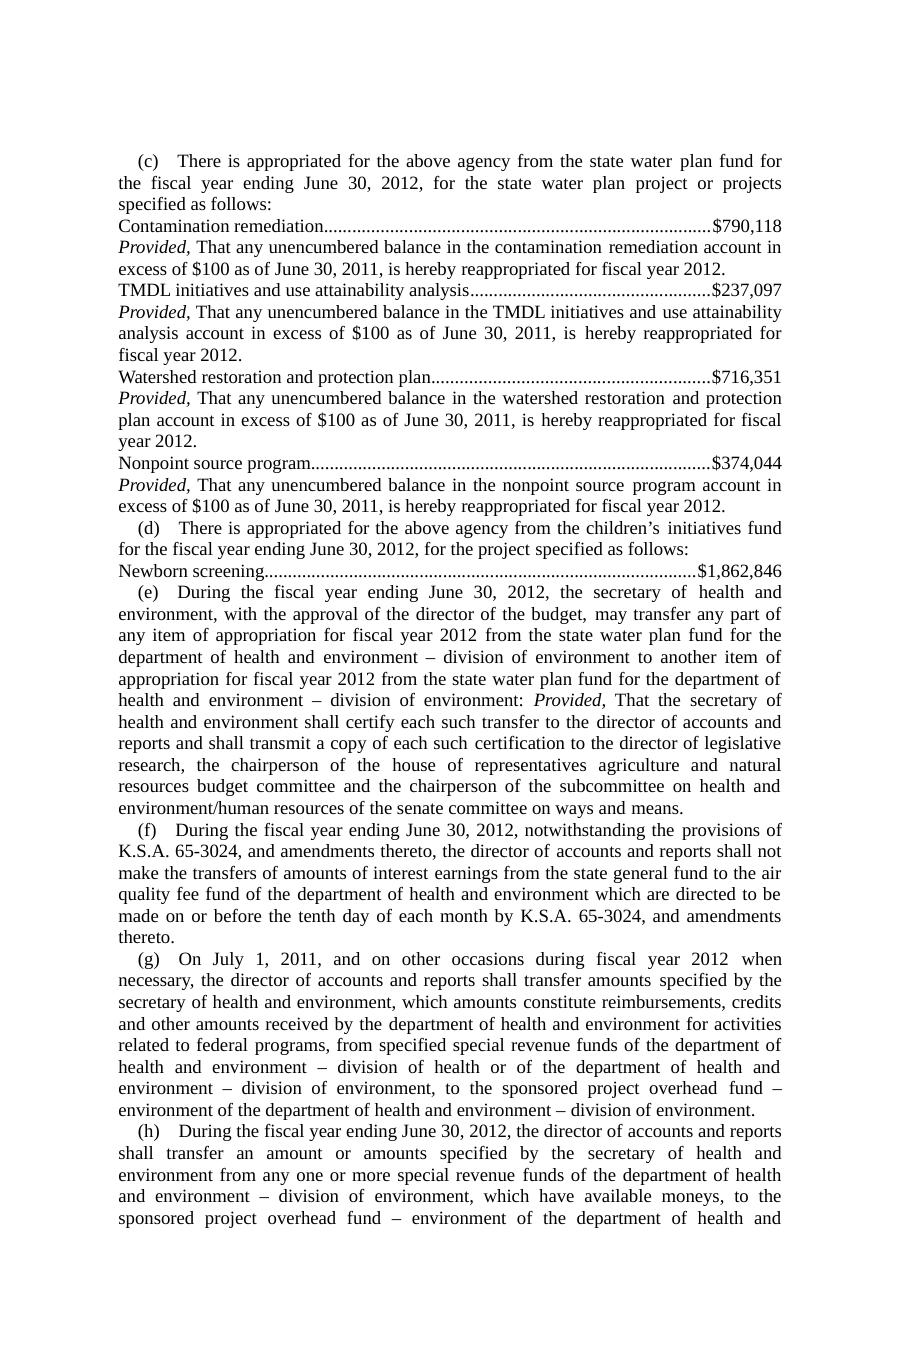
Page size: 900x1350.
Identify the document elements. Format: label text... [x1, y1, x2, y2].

text Provided, That any unencumbered balance in the nonpoint source program account in excess of $100 as of June 30, 2011, is hereby reappropriated for fiscal year 2012. [118, 473, 782, 517]
text (e) During the fiscal year ending June 30, 2012, the secretary of health and environment, with the approval of the director of the budget, may transfer any part of any item of appropriation for fiscal year 2012 from the state water plan fund for the department of health and environment – division of environment to another item of appropriation for fiscal year 2012 from the state water plan fund for the department of health and environment – division of environment: Provided, That the secretary of health and environment shall certify each such transfer to the director of accounts and reports and shall transmit a copy of each such certification to the director of legislative research, the chairperson of the house of representatives agriculture and natural resources budget committee and the chairperson of the subcommittee on health and environment/human resources of the senate committee on ways and means. [118, 581, 782, 818]
text (d) There is appropriated for the above agency from the children’s initiatives fund for the fiscal year ending June 30, 2012, for the project specified as follows: [118, 517, 782, 560]
text Provided, That any unencumbered balance in the contamination remediation account in excess of $100 as of June 30, 2011, is hereby reappropriated for fiscal year 2012. [118, 236, 782, 279]
text Contamination remediation $790,118 [118, 215, 782, 236]
text Nonpoint source program $374,044 [118, 452, 782, 473]
text Watershed restoration and protection plan $716,351 [118, 366, 782, 387]
text (f) During the fiscal year ending June 30, 2012, notwithstanding the provisions of K.S.A. 65-3024, and amendments thereto, the director of accounts and reports shall not make the transfers of amounts of interest earnings from the state general fund to the air quality fee fund of the department of health and environment which are directed to be made on or before the tenth day of each month by K.S.A. 65-3024, and amendments thereto. [118, 818, 782, 948]
text Provided, That any unencumbered balance in the watershed restoration and protection plan account in excess of $100 as of June 30, 2011, is hereby reappropriated for fiscal year 2012. [118, 387, 782, 452]
text Provided, That any unencumbered balance in the TMDL initiatives and use attainability analysis account in excess of $100 as of June 30, 2011, is hereby reappropriated for fiscal year 2012. [118, 301, 782, 366]
text (g) On July 1, 2011, and on other occasions during fiscal year 2012 when necessary, the director of accounts and reports shall transfer amounts specified by the secretary of health and environment, which amounts constitute reimbursements, credits and other amounts received by the department of health and environment for activities related to federal programs, from specified special revenue funds of the department of health and environment – division of health or of the department of health and environment – division of environment, to the sponsored project overhead fund – environment of the department of health and environment – division of environment. [118, 948, 782, 1120]
text TMDL initiatives and use attainability analysis $237,097 [118, 279, 782, 301]
text (c) There is appropriated for the above agency from the state water plan fund for the fiscal year ending June 30, 2012, for the state water plan project or projects specified as follows: [118, 150, 782, 215]
text (h) During the fiscal year ending June 30, 2012, the director of accounts and reports shall transfer an amount or amounts specified by the secretary of health and environment from any one or more special revenue funds of the department of health and environment – division of environment, which have available moneys, to the sponsored project overhead fund – environment of the department of health and [118, 1120, 782, 1228]
text Newborn screening $1,862,846 [118, 560, 782, 581]
